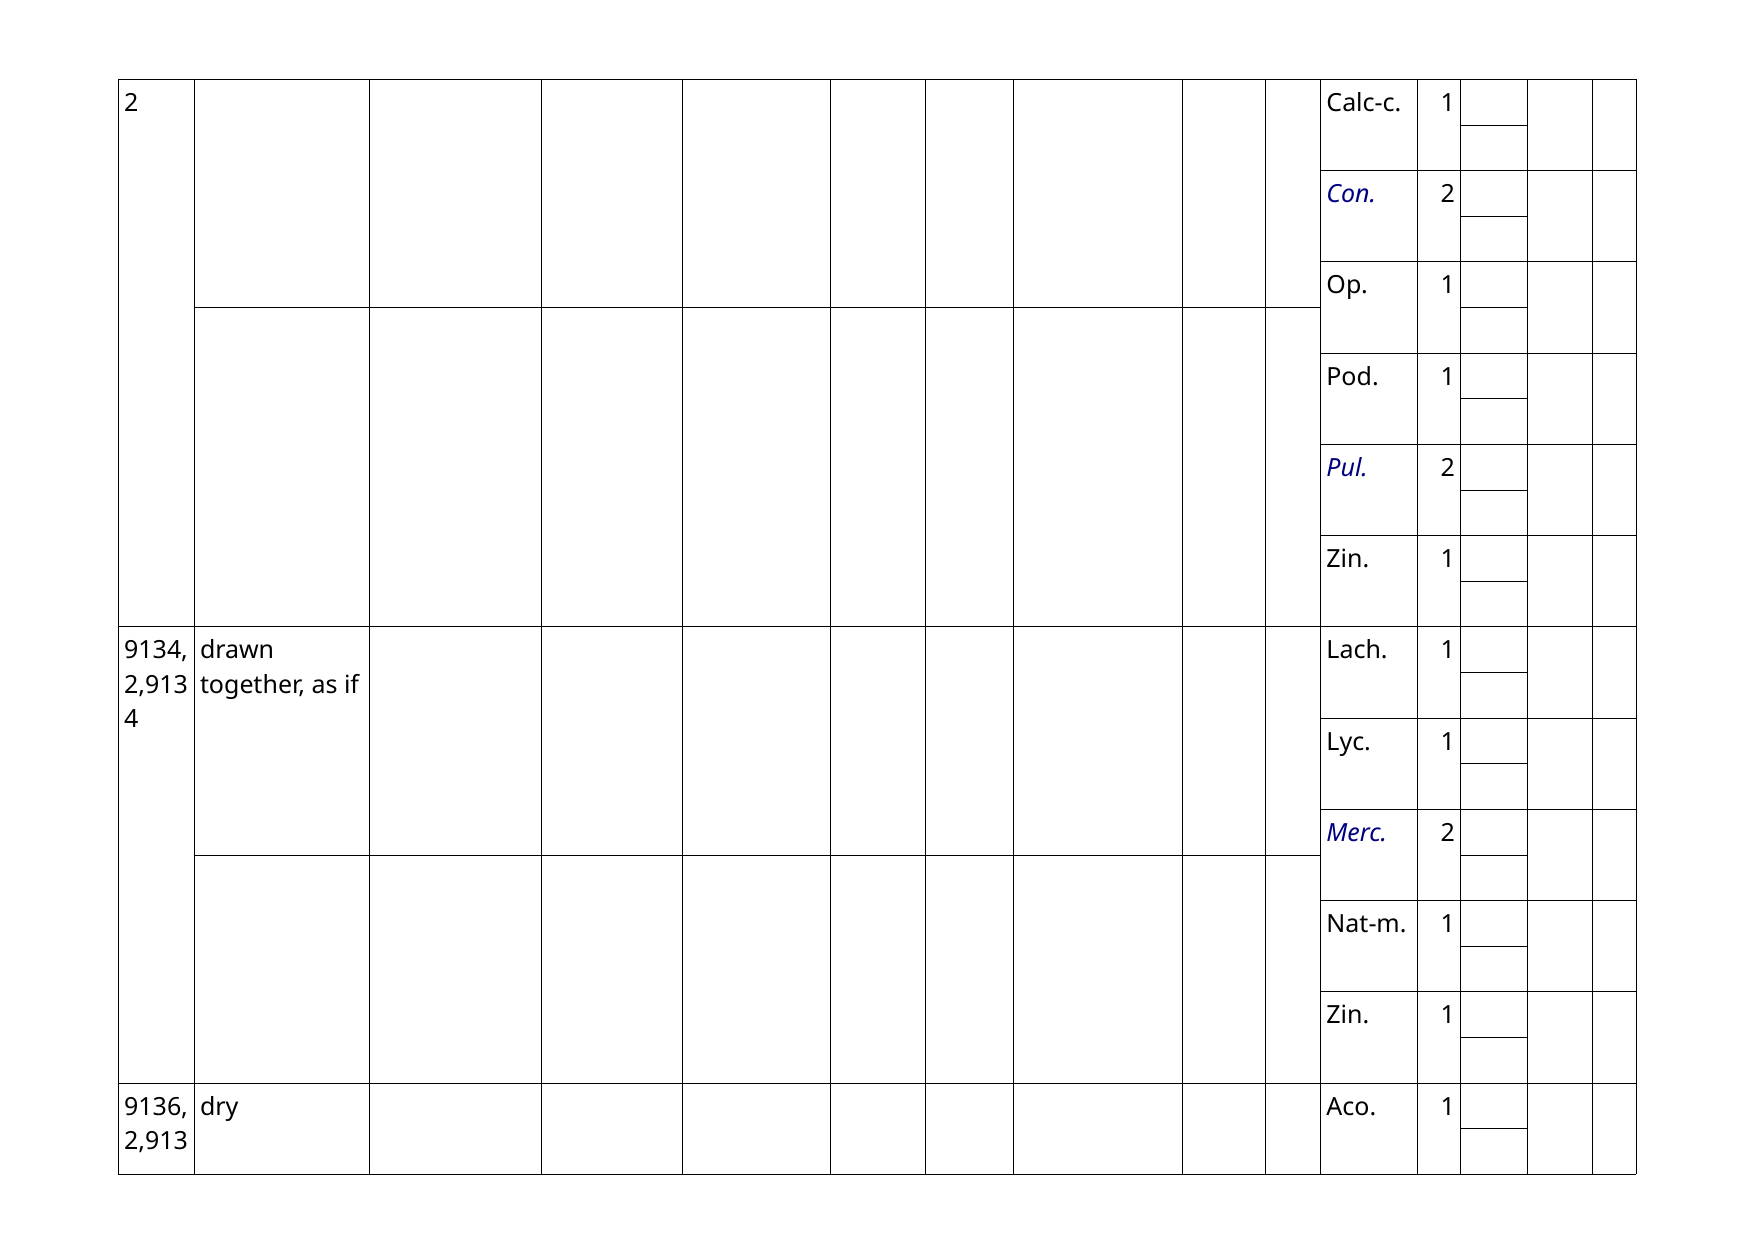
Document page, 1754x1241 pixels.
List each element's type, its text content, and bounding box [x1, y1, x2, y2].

table_cell [1461, 399, 1527, 444]
table_cell [370, 80, 541, 307]
table_cell 1 [1418, 901, 1460, 991]
table_cell [1461, 536, 1527, 581]
table_cell [1461, 80, 1527, 124]
table_cell [1528, 719, 1592, 809]
table_cell [370, 627, 541, 854]
table_cell [1593, 901, 1636, 991]
table_cell 1 [1418, 719, 1460, 809]
table_cell [1593, 992, 1636, 1083]
table_cell [542, 308, 682, 626]
table_cell [926, 308, 1013, 626]
table_cell 1 [1418, 536, 1460, 626]
table_cell [1528, 171, 1592, 261]
table_cell [1266, 80, 1320, 307]
table_cell [1183, 1084, 1265, 1174]
table_cell [195, 856, 369, 1083]
table_cell Calc-c. [1321, 80, 1417, 170]
table_cell [1593, 171, 1636, 261]
table_cell Pod. [1321, 354, 1417, 444]
table_cell [1461, 901, 1527, 946]
table_cell [370, 856, 541, 1083]
table_cell [1528, 354, 1592, 444]
table_cell [831, 627, 925, 854]
table_cell [1593, 354, 1636, 444]
table_cell [1528, 992, 1592, 1083]
table_cell [1183, 856, 1265, 1083]
table_cell [370, 308, 541, 626]
table_cell Lyc. [1321, 719, 1417, 809]
table_cell [1266, 627, 1320, 854]
table_cell [1266, 308, 1320, 626]
table_cell [1461, 491, 1527, 535]
table_cell [1461, 354, 1527, 398]
table_cell [1528, 445, 1592, 535]
table_cell [1593, 262, 1636, 353]
table_cell [1461, 627, 1527, 672]
table_cell 2 [1418, 445, 1460, 535]
table_cell [1461, 673, 1527, 718]
table_cell Lach. [1321, 627, 1417, 718]
table_cell [683, 1084, 830, 1174]
table_cell 1 [1418, 262, 1460, 353]
table_cell [1528, 536, 1592, 626]
table_cell 2 [1418, 810, 1460, 900]
table_cell [542, 80, 682, 307]
table_cell [1593, 1084, 1636, 1174]
table_cell [542, 1084, 682, 1174]
table_cell [1528, 262, 1592, 353]
table_cell Merc. [1321, 810, 1417, 900]
table_cell [926, 1084, 1013, 1174]
table_cell [1593, 536, 1636, 626]
table_cell [1183, 80, 1265, 307]
table_cell 9134,2,9134 [119, 627, 194, 1083]
table_cell Nat-m. [1321, 901, 1417, 991]
table_cell [1183, 308, 1265, 626]
table_cell [1461, 856, 1527, 900]
table_cell [683, 80, 830, 307]
table_cell [1014, 308, 1182, 626]
table_cell [1461, 582, 1527, 626]
table_cell dry [195, 1084, 369, 1174]
table_cell [926, 627, 1013, 854]
table_cell [1014, 856, 1182, 1083]
table_cell [370, 1084, 541, 1174]
table_cell [1014, 627, 1182, 854]
table_cell [1461, 1084, 1527, 1128]
table_cell [926, 80, 1013, 307]
table_cell [1461, 1038, 1527, 1083]
table_cell [1528, 810, 1592, 900]
table_cell [1014, 80, 1182, 307]
table_cell Con. [1321, 171, 1417, 261]
table_cell [1528, 627, 1592, 718]
table_cell [1528, 80, 1592, 170]
table_cell Pul. [1321, 445, 1417, 535]
table_cell [542, 856, 682, 1083]
table_cell 2 [1418, 171, 1460, 261]
table_cell 1 [1418, 627, 1460, 718]
table_cell [683, 627, 830, 854]
table_cell [831, 80, 925, 307]
table_cell [1461, 308, 1527, 353]
table_cell [683, 308, 830, 626]
table_cell 9136,2,913 [119, 1084, 194, 1174]
table_cell [1461, 445, 1527, 489]
table_cell drawn together, as if [195, 627, 369, 854]
table_cell [831, 1084, 925, 1174]
table_cell [1593, 627, 1636, 718]
table_cell [1266, 1084, 1320, 1174]
table_cell [1461, 126, 1527, 170]
table_cell 1 [1418, 80, 1460, 170]
table_cell 1 [1418, 992, 1460, 1083]
table_cell [1593, 445, 1636, 535]
table_cell [1461, 947, 1527, 991]
table_cell 1 [1418, 1084, 1460, 1174]
table_cell [1593, 719, 1636, 809]
table_cell [1461, 992, 1527, 1037]
table_cell [195, 80, 369, 307]
table_cell [1266, 856, 1320, 1083]
table_cell [1461, 217, 1527, 261]
table_cell [1593, 80, 1636, 170]
table_cell [683, 856, 830, 1083]
table_cell [1528, 1084, 1592, 1174]
table_cell [831, 856, 925, 1083]
table_cell [1528, 901, 1592, 991]
table_cell [1593, 810, 1636, 900]
table_cell [1461, 764, 1527, 809]
table_cell [1461, 262, 1527, 307]
table_cell [831, 308, 925, 626]
table_cell Op. [1321, 262, 1417, 353]
table_cell [1461, 719, 1527, 763]
table_cell Zin. [1321, 992, 1417, 1083]
table_cell [1461, 1129, 1527, 1174]
table_cell [195, 308, 369, 626]
table_cell [1461, 171, 1527, 216]
table_cell 2 [119, 80, 194, 626]
table_cell [542, 627, 682, 854]
table_cell Zin. [1321, 536, 1417, 626]
table_cell [1461, 810, 1527, 854]
table_cell [926, 856, 1013, 1083]
table_cell [1183, 627, 1265, 854]
table_cell [1014, 1084, 1182, 1174]
table_cell 1 [1418, 354, 1460, 444]
table_cell Aco. [1321, 1084, 1417, 1174]
